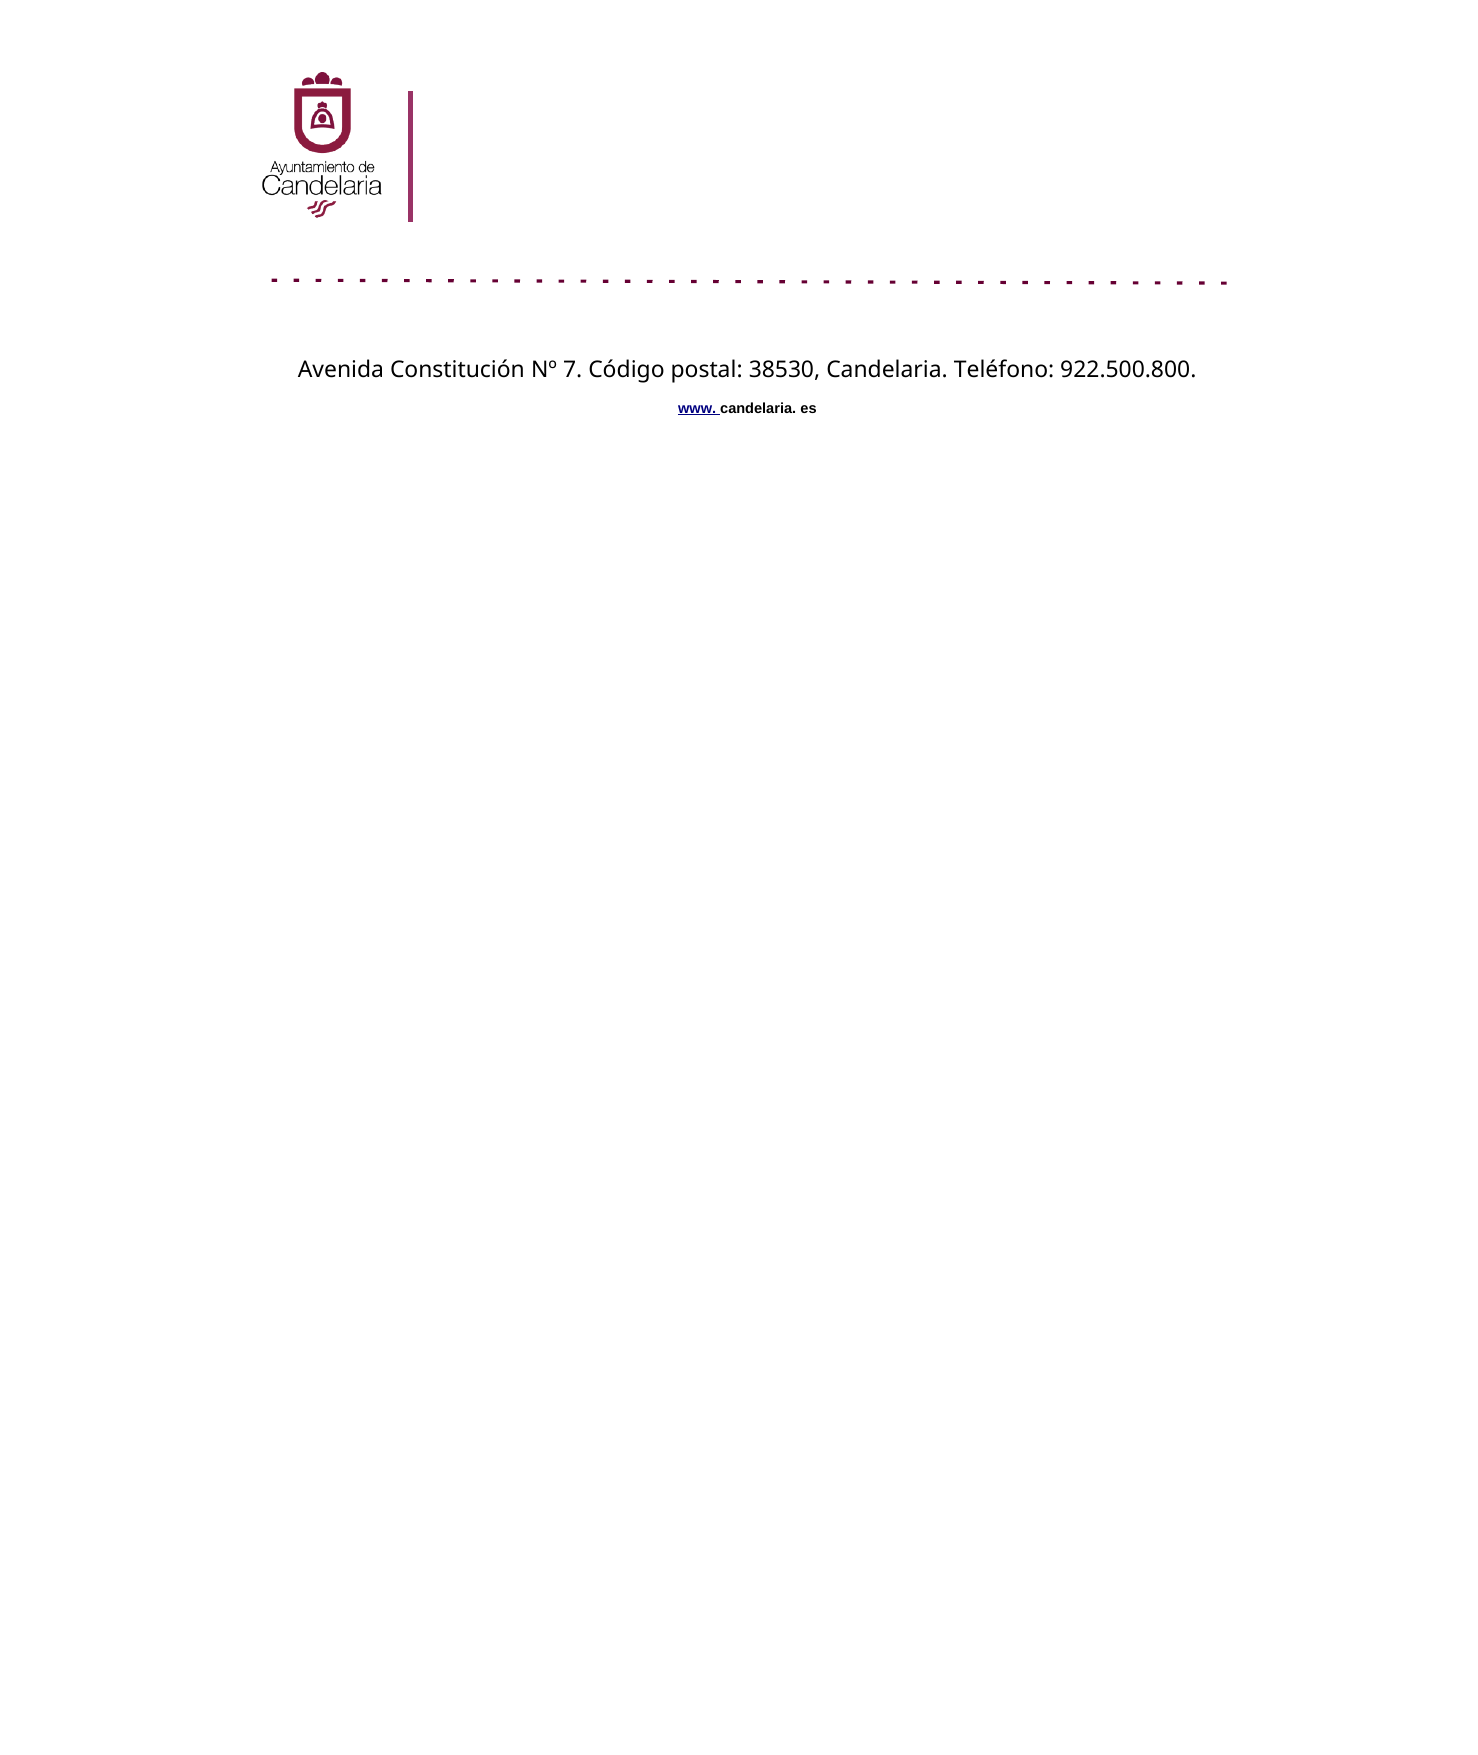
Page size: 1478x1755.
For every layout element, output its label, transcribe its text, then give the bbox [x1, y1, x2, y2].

text www. candelaria. es [210, 399, 1284, 416]
text Avenida Constitución Nº 7. Código postal: 38530, Candelaria. Teléfono: 922.500.800. [210, 353, 1283, 384]
